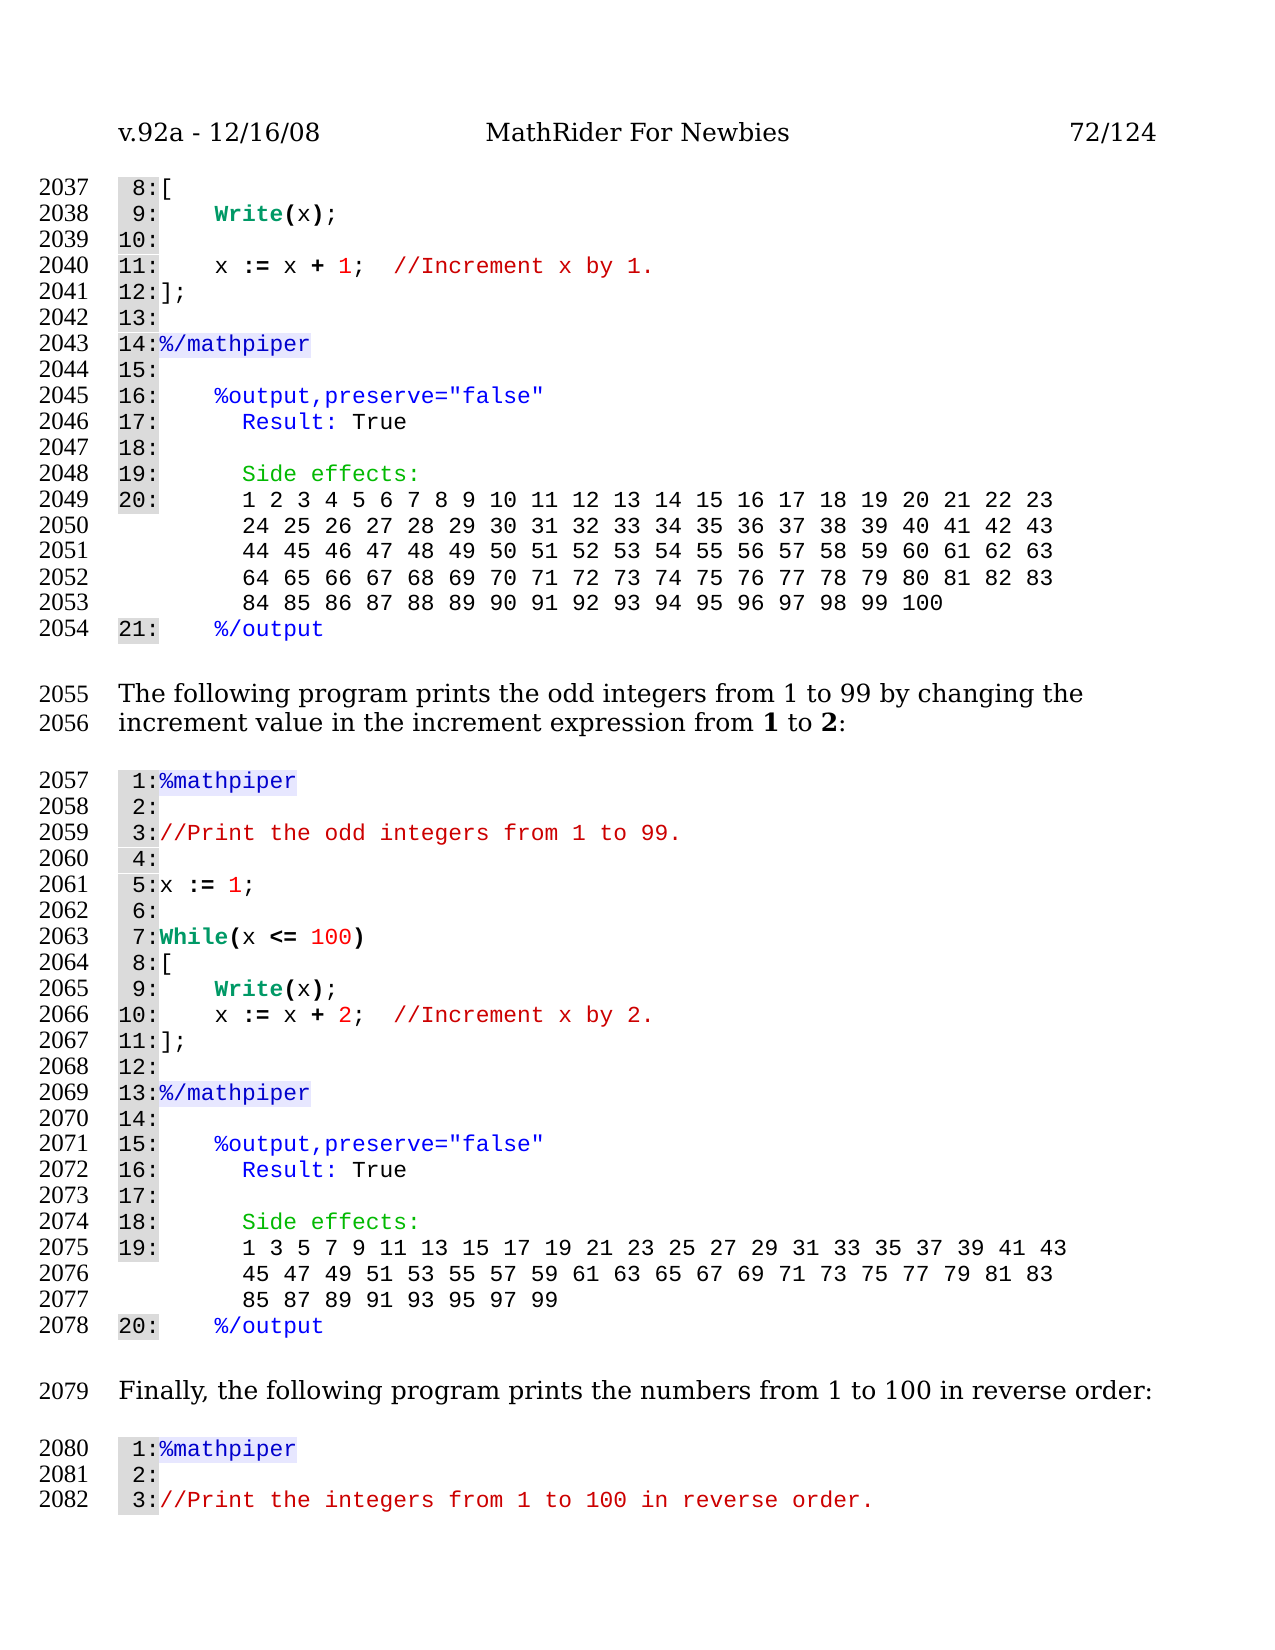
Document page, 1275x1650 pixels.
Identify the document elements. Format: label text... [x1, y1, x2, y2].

text 5:x := 1; [118, 873, 1157, 899]
text 16: Result: True [118, 1159, 1157, 1185]
text 14:%/mathpiper [118, 332, 1157, 358]
text 2: [118, 1463, 1157, 1489]
text 15: %output,preserve="false" [118, 1133, 1157, 1159]
text 17: Result: True [118, 410, 1157, 436]
text 3://Print the integers from 1 to 100 in reverse order. [118, 1489, 1157, 1515]
text Finally, the following program prints the numbers from 1 to 100 in reverse order: [118, 1376, 1157, 1405]
text 4: [118, 847, 1157, 873]
text 16: %output,preserve="false" [118, 384, 1157, 410]
text 3://Print the odd integers from 1 to 99. [118, 822, 1157, 847]
text 21: %/output [118, 618, 1157, 644]
text 9: Write(x); [118, 977, 1157, 1003]
text 11:]; [118, 1029, 1157, 1055]
text 6: [118, 899, 1157, 925]
text 10: [118, 229, 1157, 254]
text 12: [118, 1055, 1157, 1081]
text 15: [118, 358, 1157, 384]
text 20: 1 2 3 4 5 6 7 8 9 10 11 12 13 14 15 16 17 18 19 20 21 22 23 [118, 488, 1157, 514]
text 12:]; [118, 281, 1157, 306]
text 19: 1 3 5 7 9 11 13 15 17 19 21 23 25 27 29 31 33 35 37 39 41 43 [118, 1237, 1157, 1262]
text 17: [118, 1185, 1157, 1211]
text 9: Write(x); [118, 203, 1157, 229]
text 1:%mathpiper [118, 770, 1157, 796]
text 18: Side effects: [118, 1211, 1157, 1237]
text 19: Side effects: [118, 462, 1157, 488]
text 18: [118, 436, 1157, 462]
text 13: [118, 306, 1157, 332]
text 13:%/mathpiper [118, 1081, 1157, 1107]
text 85 87 89 91 93 95 97 99 [118, 1288, 1157, 1314]
text 8:[ [118, 177, 1157, 203]
text 24 25 26 27 28 29 30 31 32 33 34 35 36 37 38 39 40 41 42 43 [118, 514, 1157, 540]
text 45 47 49 51 53 55 57 59 61 63 65 67 69 71 73 75 77 79 81 83 [118, 1262, 1157, 1288]
text 7:While(x <= 100) [118, 925, 1157, 951]
text 11: x := x + 1; //Increment x by 1. [118, 254, 1157, 281]
text 84 85 86 87 88 89 90 91 92 93 94 95 96 97 98 99 100 [118, 592, 1157, 618]
text 10: x := x + 2; //Increment x by 2. [118, 1003, 1157, 1029]
text 8:[ [118, 951, 1157, 977]
text 64 65 66 67 68 69 70 71 72 73 74 75 76 77 78 79 80 81 82 83 [118, 566, 1157, 592]
text 1:%mathpiper [118, 1437, 1157, 1463]
text 2: [118, 796, 1157, 822]
text The following program prints the odd integers from 1 to 99 by changing the increment value in the increment expression from 1 to 2: [118, 679, 1157, 738]
text 14: [118, 1107, 1157, 1133]
text 20: %/output [118, 1314, 1157, 1340]
text 44 45 46 47 48 49 50 51 52 53 54 55 56 57 58 59 60 61 62 63 [118, 540, 1157, 566]
